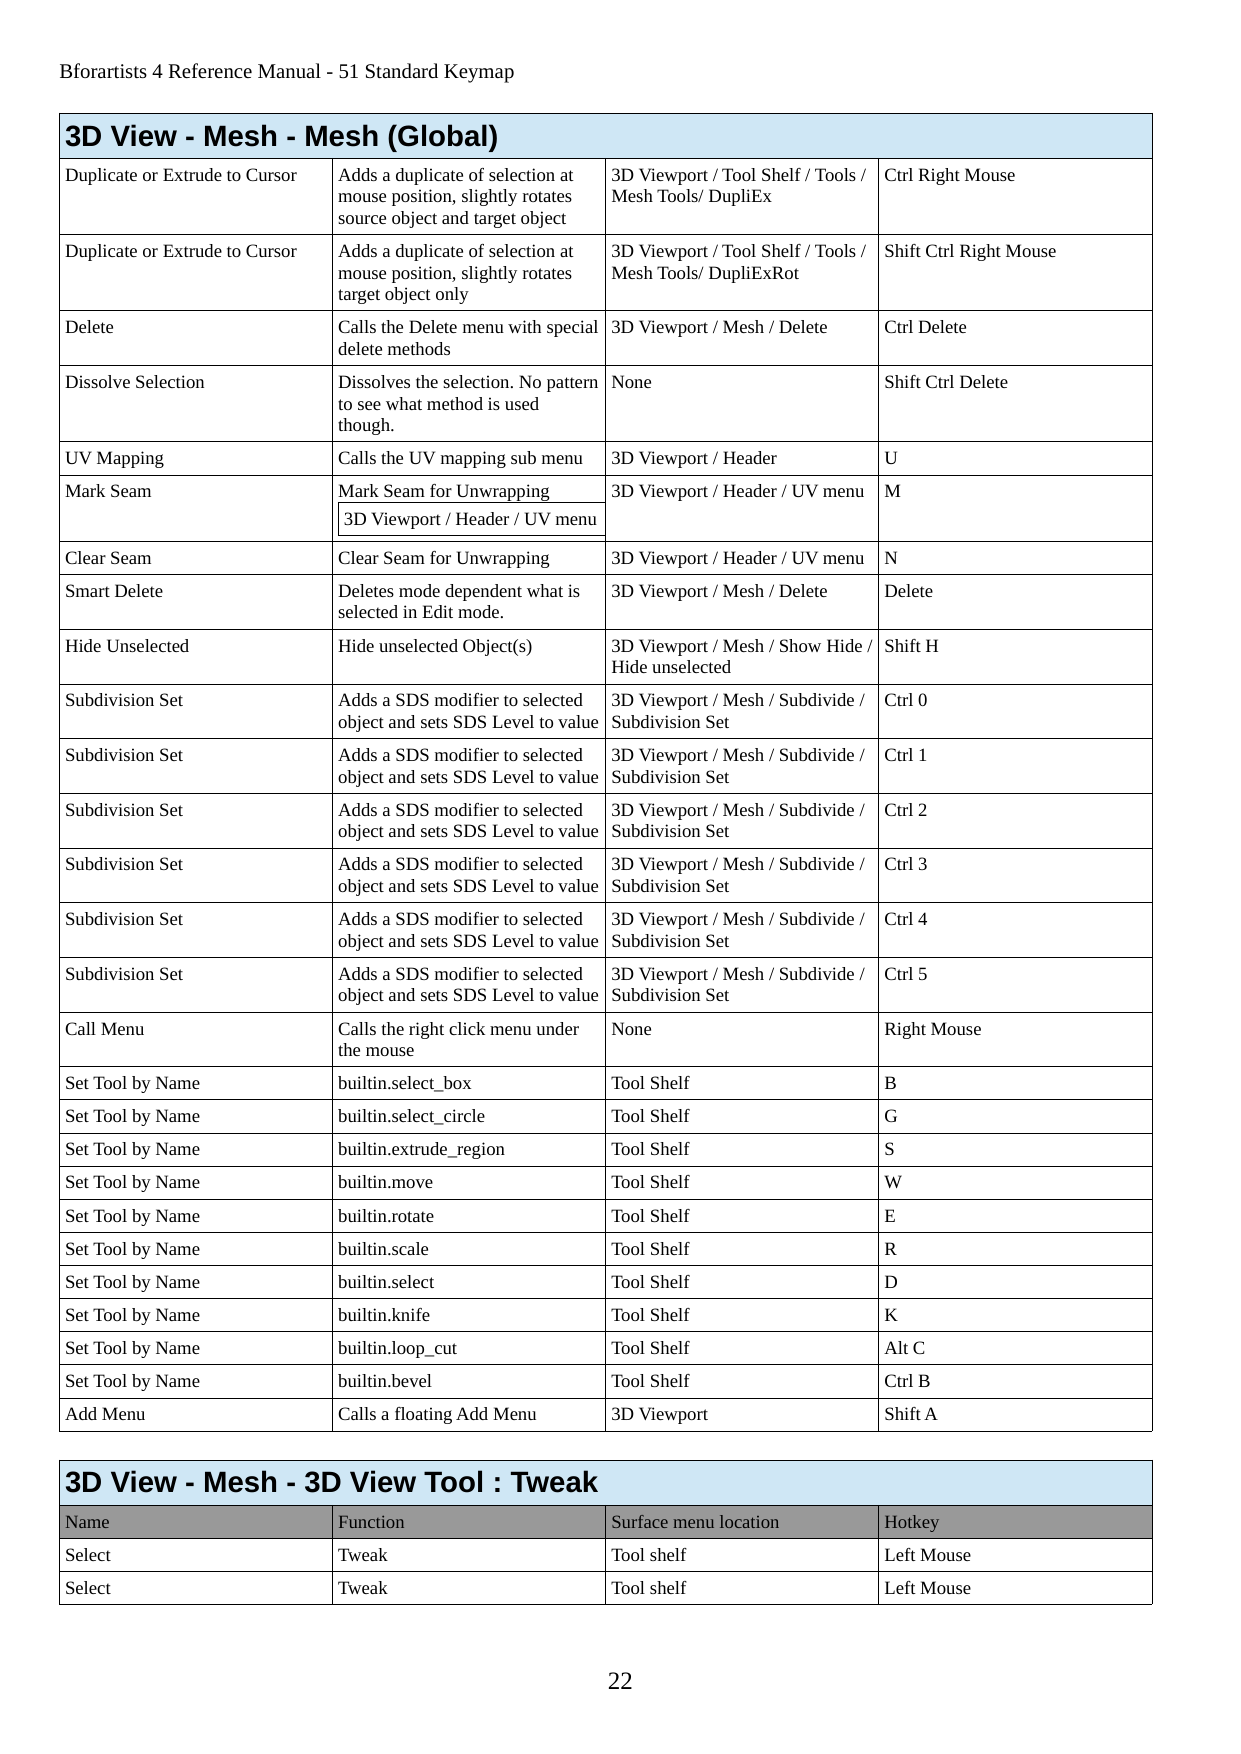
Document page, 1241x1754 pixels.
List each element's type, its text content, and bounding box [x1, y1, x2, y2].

table_cell builtin.select_box [333, 1067, 605, 1099]
table_cell Surface menu location [606, 1506, 878, 1538]
table_cell Mark Seam for Unwrapping [333, 476, 605, 541]
table_cell Left Mouse [879, 1572, 1152, 1604]
table_cell Tool Shelf [606, 1332, 878, 1364]
table_cell Tool Shelf [606, 1167, 878, 1199]
table_cell G [879, 1100, 1152, 1132]
table_cell Set Tool by Name [60, 1332, 332, 1364]
table_cell Ctrl Right Mouse [879, 159, 1152, 234]
table_cell builtin.rotate [333, 1200, 605, 1232]
table_cell Left Mouse [879, 1539, 1152, 1571]
table_cell Ctrl 1 [879, 739, 1152, 793]
table_cell Tweak [333, 1572, 605, 1604]
table_cell Subdivision Set [60, 903, 332, 957]
table_cell Name [60, 1506, 332, 1538]
table_cell Set Tool by Name [60, 1365, 332, 1397]
table_cell Right Mouse [879, 1013, 1152, 1066]
table_cell R [879, 1233, 1152, 1265]
table_cell Delete [879, 575, 1152, 629]
table_cell Select [60, 1539, 332, 1571]
table_cell Subdivision Set [60, 685, 332, 738]
table_cell Tool Shelf [606, 1067, 878, 1099]
table_cell Subdivision Set [60, 739, 332, 793]
table_cell Tool Shelf [606, 1365, 878, 1397]
table_cell Tool shelf [606, 1539, 878, 1571]
table_cell Ctrl 5 [879, 958, 1152, 1012]
table_cell Smart Delete [60, 575, 332, 629]
table_cell Adds a SDS modifier to selected object and sets SDS Level to value [333, 849, 605, 902]
table_cell 3D Viewport / Mesh / Show Hide / Hide unselected [606, 630, 878, 683]
table_cell U [879, 442, 1152, 474]
table_cell 3D Viewport / Mesh / Subdivide / Subdivision Set [606, 849, 878, 902]
table_cell 3D Viewport / Header / UV menu [606, 542, 878, 574]
table_cell Tool Shelf [606, 1266, 878, 1298]
table_cell builtin.select_circle [333, 1100, 605, 1132]
table_cell Call Menu [60, 1013, 332, 1066]
table_cell 3D Viewport / Mesh / Subdivide / Subdivision Set [606, 685, 878, 738]
table_cell D [879, 1266, 1152, 1298]
table_cell Delete [60, 311, 332, 365]
table_cell Calls a floating Add Menu [333, 1399, 605, 1431]
table_cell Dissolves the selection. No pattern to see what method is used though. [333, 366, 605, 441]
table_cell Set Tool by Name [60, 1266, 332, 1298]
table_cell builtin.move [333, 1167, 605, 1199]
table_cell 3D Viewport / Header / UV menu [606, 476, 878, 541]
table_cell Ctrl Delete [879, 311, 1152, 365]
table_cell Function [333, 1506, 605, 1538]
table_cell builtin.bevel [333, 1365, 605, 1397]
table_cell Duplicate or Extrude to Cursor [60, 235, 332, 310]
table_cell Clear Seam [60, 542, 332, 574]
table_cell None [606, 366, 878, 441]
table_cell Adds a SDS modifier to selected object and sets SDS Level to value [333, 958, 605, 1012]
table_cell Tool Shelf [606, 1100, 878, 1132]
table_cell 3D Viewport / Mesh / Subdivide / Subdivision Set [606, 958, 878, 1012]
table_cell UV Mapping [60, 442, 332, 474]
table_cell Clear Seam for Unwrapping [333, 542, 605, 574]
table_cell B [879, 1067, 1152, 1099]
table_cell 3D Viewport / Mesh / Delete [606, 311, 878, 365]
table_cell 3D Viewport / Mesh / Subdivide / Subdivision Set [606, 794, 878, 847]
table_cell W [879, 1167, 1152, 1199]
table_header 3D View - Mesh - 3D View Tool : Tweak [60, 1461, 1152, 1505]
table_cell 3D Viewport / Mesh / Delete [606, 575, 878, 629]
table_cell 3D Viewport / Header [606, 442, 878, 474]
table_cell S [879, 1134, 1152, 1166]
table_cell Tweak [333, 1539, 605, 1571]
table_cell Adds a duplicate of selection at mouse position, slightly rotates source object and target object [333, 159, 605, 234]
table_cell M [879, 476, 1152, 541]
table_cell Adds a SDS modifier to selected object and sets SDS Level to value [333, 685, 605, 738]
table_cell 3D Viewport [606, 1399, 878, 1431]
table_cell Tool Shelf [606, 1299, 878, 1331]
table_cell Tool Shelf [606, 1200, 878, 1232]
table_cell Select [60, 1572, 332, 1604]
table_cell builtin.loop_cut [333, 1332, 605, 1364]
table_cell Set Tool by Name [60, 1134, 332, 1166]
table_cell Deletes mode dependent what is selected in Edit mode. [333, 575, 605, 629]
table_cell Hotkey [879, 1506, 1152, 1538]
table_cell Set Tool by Name [60, 1100, 332, 1132]
table_cell K [879, 1299, 1152, 1331]
table_cell None [606, 1013, 878, 1066]
table_cell Ctrl 3 [879, 849, 1152, 902]
table_cell Ctrl 2 [879, 794, 1152, 847]
table_cell Adds a SDS modifier to selected object and sets SDS Level to value [333, 739, 605, 793]
table_cell Adds a SDS modifier to selected object and sets SDS Level to value [333, 794, 605, 847]
table_cell Ctrl B [879, 1365, 1152, 1397]
table_cell Calls the UV mapping sub menu [333, 442, 605, 474]
table_cell Duplicate or Extrude to Cursor [60, 159, 332, 234]
table_cell Tool shelf [606, 1572, 878, 1604]
table_cell builtin.knife [333, 1299, 605, 1331]
table_cell Shift Ctrl Right Mouse [879, 235, 1152, 310]
table_cell Set Tool by Name [60, 1067, 332, 1099]
table_cell Mark Seam [60, 476, 332, 541]
table_cell Subdivision Set [60, 849, 332, 902]
table_cell 3D Viewport / Tool Shelf / Tools / Mesh Tools/ DupliExRot [606, 235, 878, 310]
table_cell Hide unselected Object(s) [333, 630, 605, 683]
table_cell Calls the Delete menu with special delete methods [333, 311, 605, 365]
table_cell Alt C [879, 1332, 1152, 1364]
table_cell Ctrl 0 [879, 685, 1152, 738]
table_cell E [879, 1200, 1152, 1232]
table_cell Set Tool by Name [60, 1200, 332, 1232]
table_cell 3D Viewport / Mesh / Subdivide / Subdivision Set [606, 739, 878, 793]
table_cell Shift Ctrl Delete [879, 366, 1152, 441]
table_cell Set Tool by Name [60, 1167, 332, 1199]
table_cell Adds a duplicate of selection at mouse position, slightly rotates target object only [333, 235, 605, 310]
table_cell Subdivision Set [60, 794, 332, 847]
table_cell Ctrl 4 [879, 903, 1152, 957]
table_cell Shift A [879, 1399, 1152, 1431]
table_cell Set Tool by Name [60, 1299, 332, 1331]
table_cell builtin.scale [333, 1233, 605, 1265]
table_cell Tool Shelf [606, 1134, 878, 1166]
table_cell Adds a SDS modifier to selected object and sets SDS Level to value [333, 903, 605, 957]
table_cell Dissolve Selection [60, 366, 332, 441]
table_cell Shift H [879, 630, 1152, 683]
table_header 3D View - Mesh - Mesh (Global) [60, 114, 1152, 158]
table_cell Calls the right click menu under the mouse [333, 1013, 605, 1066]
table_cell N [879, 542, 1152, 574]
table_cell Set Tool by Name [60, 1233, 332, 1265]
table_header 3D Viewport / Header / UV menu [339, 503, 605, 535]
table_cell builtin.select [333, 1266, 605, 1298]
table_cell Add Menu [60, 1399, 332, 1431]
table_cell Tool Shelf [606, 1233, 878, 1265]
table_cell Hide Unselected [60, 630, 332, 683]
table_cell 3D Viewport / Tool Shelf / Tools / Mesh Tools/ DupliEx [606, 159, 878, 234]
table_cell 3D Viewport / Mesh / Subdivide / Subdivision Set [606, 903, 878, 957]
table_cell Subdivision Set [60, 958, 332, 1012]
table_cell builtin.extrude_region [333, 1134, 605, 1166]
